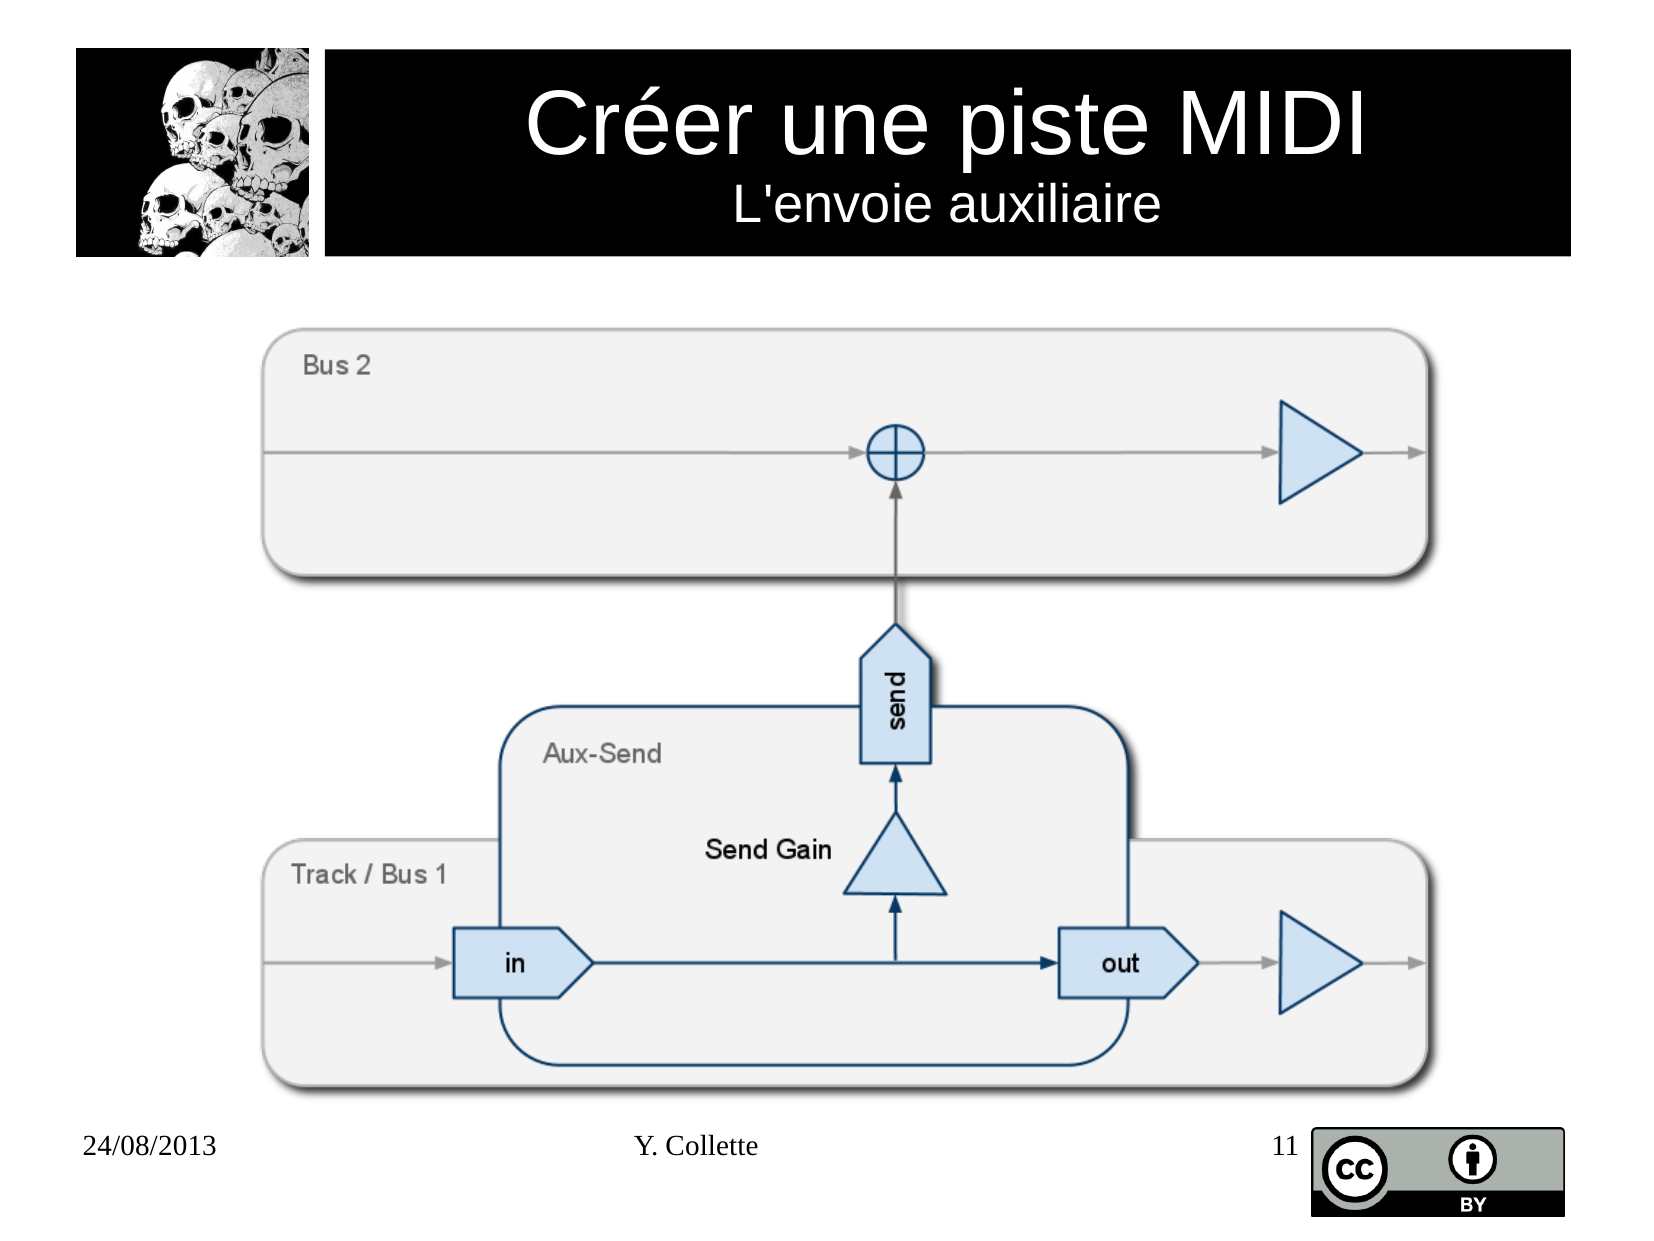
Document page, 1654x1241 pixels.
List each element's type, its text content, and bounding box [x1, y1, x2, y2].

picture [76, 48, 309, 257]
title Créer une piste MIDI L'envoie auxiliaire [324, 49, 1571, 257]
picture [248, 321, 1446, 1105]
picture [1311, 1127, 1565, 1217]
